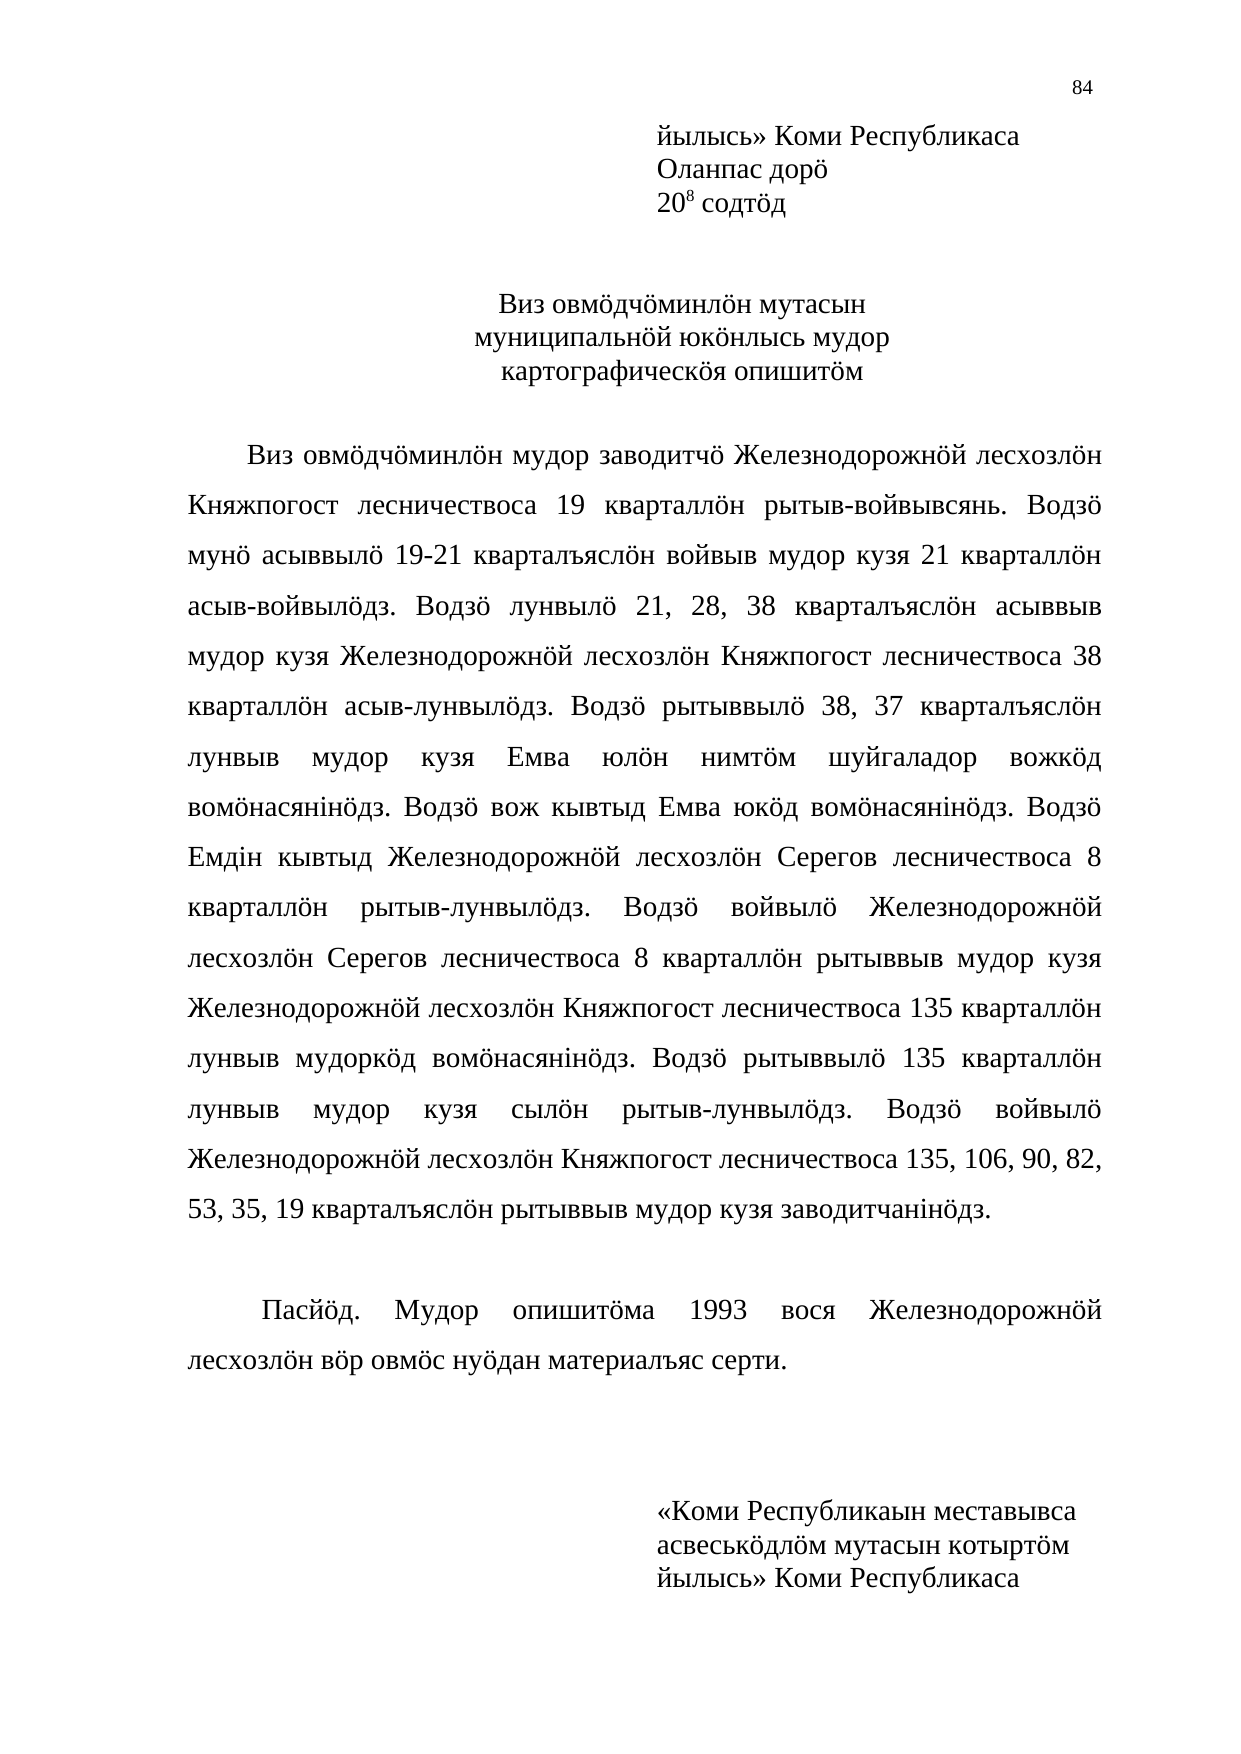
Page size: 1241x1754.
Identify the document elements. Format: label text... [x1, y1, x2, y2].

table_header «Коми Республикаын меставывса асвеськöдлöм мутасын котыртöм йылысь» Коми Республикаса [645, 1493, 1104, 1594]
text муниципальнöй юкöнлысь мудор [187, 319, 1103, 353]
table_header йылысь» Коми Республикаса Оланпас дорö 208 содтöд [645, 118, 1104, 219]
text картографическöя опишитöм [187, 353, 1103, 386]
text Пасйöд. Мудор опишитöма 1993 вося Железнодорожнöй лесхозлöн вöр овмöс нуöдан материалъяс серти. [187, 1292, 1103, 1376]
table_header [176, 1493, 645, 1594]
table_header [176, 118, 645, 219]
text Виз овмöдчöминлöн мутасын [187, 286, 1103, 319]
text Виз овмöдчöминлöн мудор заводитчö Железнодорожнöй лесхозлöн Княжпогост лесничествоса 19 кварталлöн рытыв-войвывсянь. Водзö мунö асыввылö 19-21 кварталъяслöн войвыв мудор кузя 21 кварталлöн асыв-войвылöдз. Водзö лунвылö 21, 28, 38 кварталъяслöн асыввыв мудор кузя Железнодорожнöй лесхозлöн Княжпогост лесничествоса 38 кварталлöн асыв-лунвылöдз. Водзö рытыввылö 38, 37 кварталъяслöн лунвыв мудор кузя Емва юлöн нимтöм шуйгаладор вожкöд вомöнасянiнöдз. Водзö вож кывтыд Емва юкöд вомöнасянiнöдз. Водзö Емдiн кывтыд Железнодорожнöй лесхозлöн Серегов лесничествоса 8 кварталлöн рытыв-лунвылöдз. Водзö войвылö Железнодорожнöй лесхозлöн Серегов лесничествоса 8 кварталлöн рытыввыв мудор кузя Железнодорожнöй лесхозлöн Княжпогост лесничествоса 135 кварталлöн лунвыв мудоркöд вомöнасянiнöдз. Водзö рытыввылö 135 кварталлöн лунвыв мудор кузя сылöн рытыв-лунвылöдз. Водзö войвылö Железнодорожнöй лесхозлöн Княжпогост лесничествоса 135, 106, 90, 82, 53, 35, 19 кварталъяслöн рытыввыв мудор кузя заводитчанiнöдз. [187, 437, 1103, 1225]
